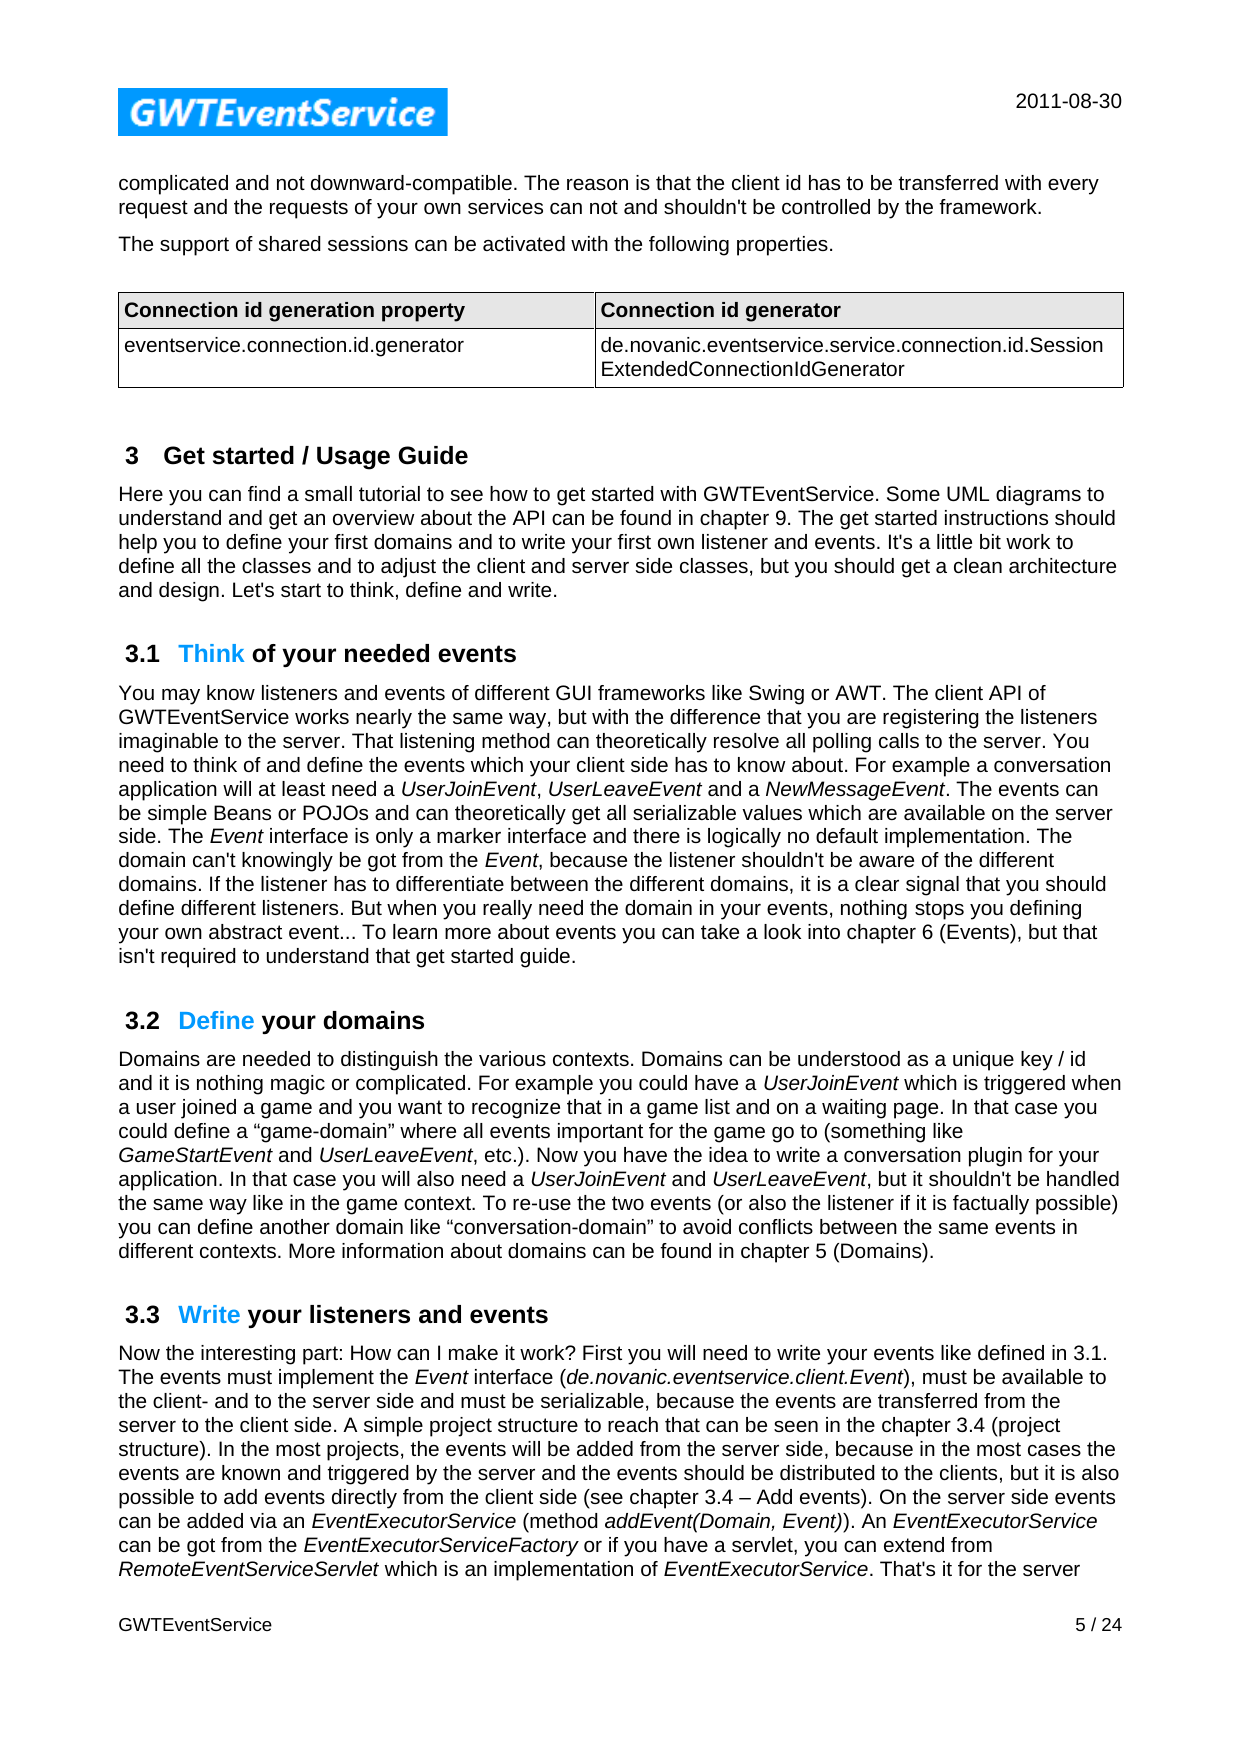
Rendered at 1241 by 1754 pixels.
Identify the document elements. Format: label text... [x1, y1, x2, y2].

text Now the interesting part: How can I make it work? First you will need to write your events like defined in 3.1. The events must implement the Event interface (de.novanic.eventservice.client.Event), must be available to the client- and to the server side and must be serializable, because the events are transferred from the server to the client side. A simple project structure to reach that can be seen in the chapter 3.4 (project structure). In the most projects, the events will be added from the server side, because in the most cases the events are known and triggered by the server and the events should be distributed to the clients, but it is also possible to add events directly from the client side (see chapter 3.4 – Add events). On the server side events can be added via an EventExecutorService (method addEvent(Domain, Event)). An EventExecutorService can be got from the EventExecutorServiceFactory or if you have a servlet, you can extend from RemoteEventServiceServlet which is an implementation of EventExecutorService. That's it for the server [118, 1341, 1122, 1581]
table_header Connection id generation property [119, 293, 594, 328]
subtitle Get started / Usage Guide [118, 441, 1122, 469]
picture [118, 88, 448, 136]
table_cell eventservice.connection.id.generator [119, 329, 594, 387]
table_cell de.novanic.eventservice.service.connection.id.SessionExtendedConnectionIdGenerator [596, 329, 1123, 387]
table_header Connection id generator [596, 293, 1123, 328]
text Domains are needed to distinguish the various contexts. Domains can be understood as a unique key / id and it is nothing magic or complicated. For example you could have a UserJoinEvent which is triggered when a user joined a game and you want to recognize that in a game list and on a waiting page. In that case you could define a “game-domain” where all events important for the game go to (something like GameStartEvent and UserLeaveEvent, etc.). Now you have the idea to write a conversation plugin for your application. In that case you will also need a UserJoinEvent and UserLeaveEvent, but it shouldn't be handled the same way like in the game context. To re-use the two events (or also the listener if it is factually possible) you can define another domain like “conversation-domain” to avoid conflicts between the same events in different contexts. More information about domains can be found in chapter 5 (Domains). [118, 1047, 1122, 1262]
text Here you can find a small tutorial to see how to get started with GWTEventService. Some UML diagrams to understand and get an overview about the API can be found in chapter 9. The get started instructions should help you to define your first domains and to write your first own listener and events. It's a little bit work to define all the classes and to adjust the client and server side classes, but you should get a clean architecture and design. Let's start to think, define and write. [118, 482, 1122, 602]
subtitle Define your domains [118, 1006, 1122, 1034]
text You may know listeners and events of different GUI frameworks like Swing or AWT. The client API of GWTEventService works nearly the same way, but with the difference that you are registering the listeners imaginable to the server. That listening method can theoretically resolve all polling calls to the server. You need to think of and define the events which your client side has to know about. For example a conversation application will at least need a UserJoinEvent, UserLeaveEvent and a NewMessageEvent. The events can be simple Beans or POJOs and can theoretically get all serializable values which are available on the server side. The Event interface is only a marker interface and there is logically no default implementation. The domain can't knowingly be got from the Event, because the listener shouldn't be aware of the different domains. If the listener has to differentiate between the different domains, it is a clear signal that you should define different listeners. But when you really need the domain in your events, nothing stops you defining your own abstract event... To learn more about events you can take a look into chapter 6 (Events), but that isn't required to understand that get started guide. [118, 681, 1122, 968]
subtitle Think of your needed events [118, 639, 1122, 668]
text complicated and not downward-compatible. The reason is that the client id has to be transferred with every request and the requests of your own services can not and shouldn't be controlled by the framework. [118, 171, 1122, 219]
subtitle Write your listeners and events [118, 1300, 1122, 1329]
text The support of shared sessions can be activated with the following properties. [118, 232, 1122, 256]
